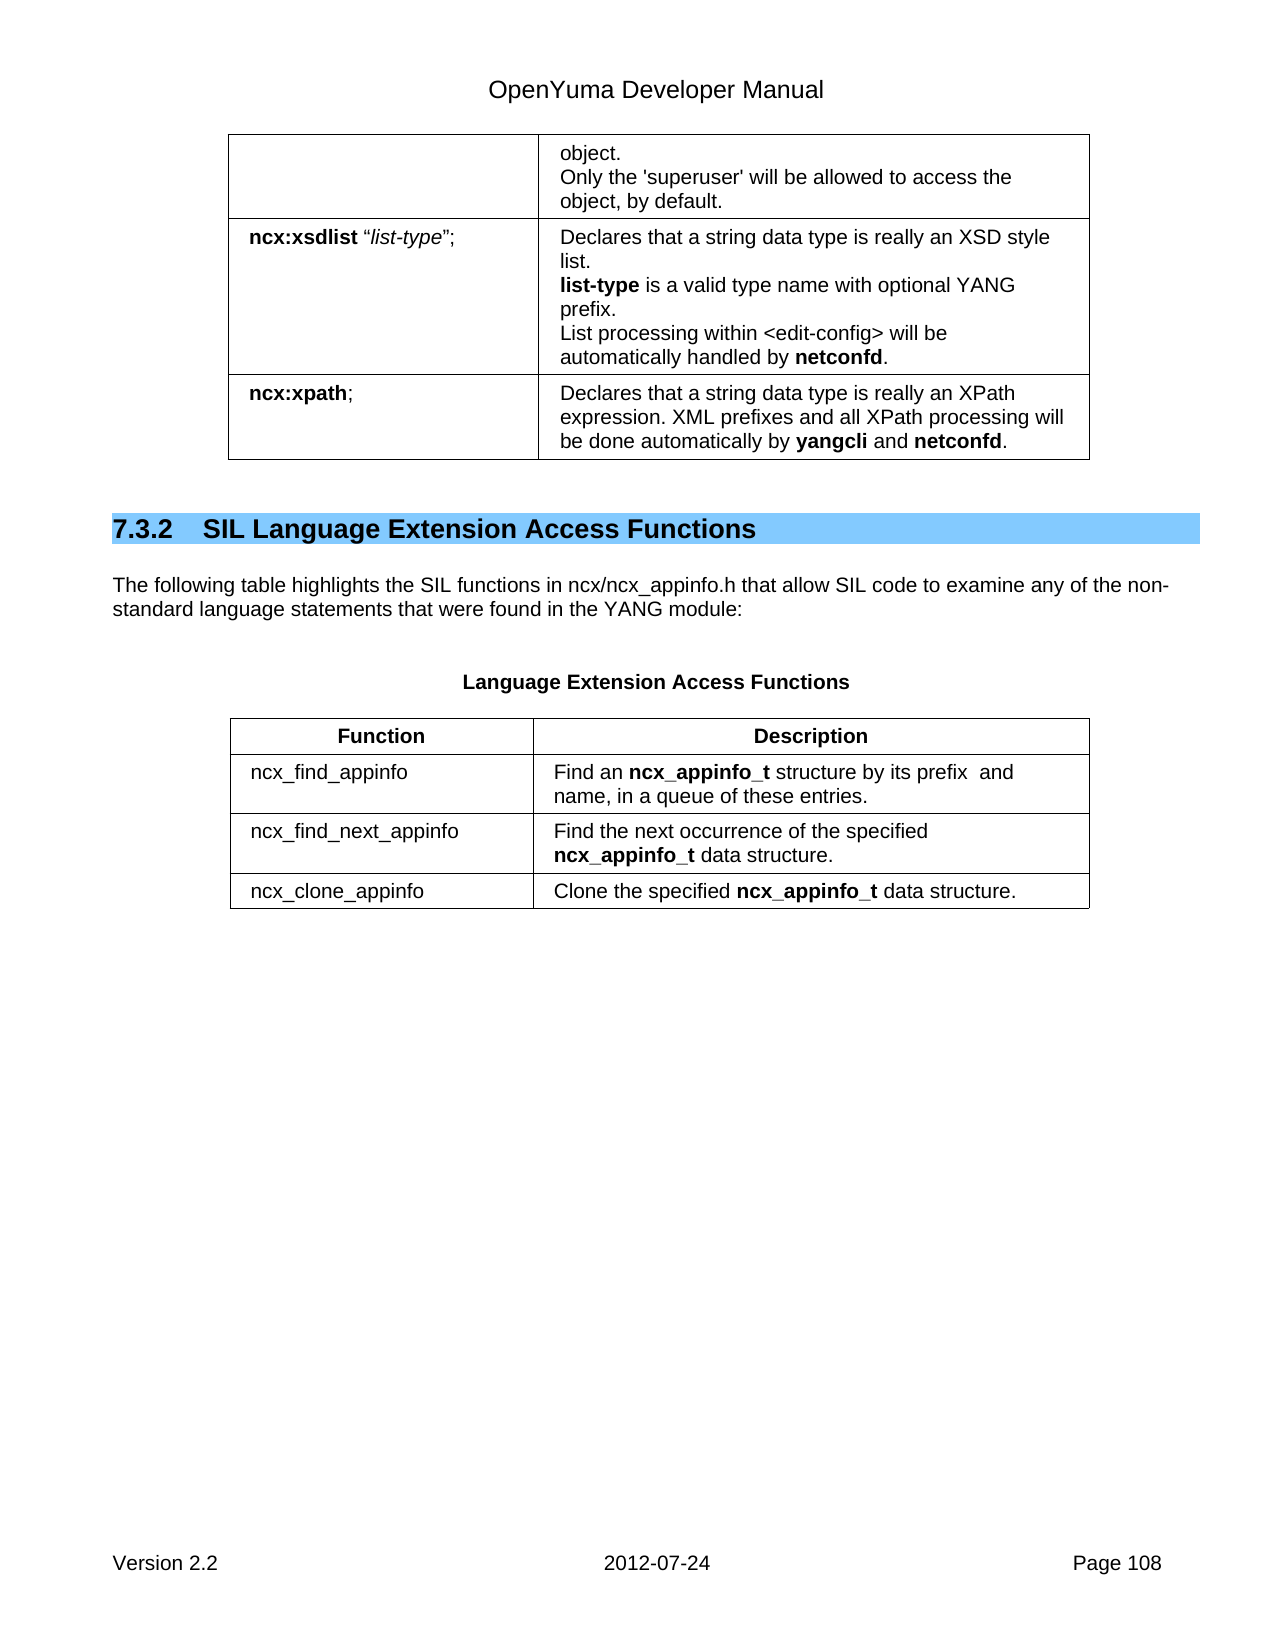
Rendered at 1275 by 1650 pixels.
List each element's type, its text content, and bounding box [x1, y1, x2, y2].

table_cell Clone the specified ncx_appinfo_t data structure. [534, 874, 1089, 908]
table_header Function [231, 719, 533, 754]
table_cell Declares that a string data type is really an XPath expression. XML prefixes and all XPath processing will be done automatically by yangcli and netconfd. [539, 375, 1089, 459]
table_header Description [534, 719, 1089, 754]
table_cell ncx_clone_appinfo [231, 874, 533, 908]
table_cell ncx_find_appinfo [231, 755, 533, 813]
table_cell [229, 135, 538, 218]
table_cell ncx:xpath; [229, 375, 538, 459]
subtitle Language Extension Access Functions [127, 670, 1185, 694]
subtitle SIL Language Extension Access Functions [112, 513, 1200, 544]
table_cell ncx:xsdlist “list-type”; [229, 219, 538, 374]
table_cell object. Only the 'superuser' will be allowed to access the object, by default. [539, 135, 1089, 218]
table_cell ncx_find_next_appinfo [231, 814, 533, 873]
table_cell Declares that a string data type is really an XSD style list. list-type is a valid type name with optional YANG prefix. List processing within <edit-config> will be automatically handled by netconfd. [539, 219, 1089, 374]
table_cell Find an ncx_appinfo_t structure by its prefix and name, in a queue of these entries. [534, 755, 1089, 813]
table_cell Find the next occurrence of the specified ncx_appinfo_t data structure. [534, 814, 1089, 873]
text The following table highlights the SIL functions in ncx/ncx_appinfo.h that allow SIL code to examine any of the non-standard language statements that were found in the YANG module: [112, 573, 1200, 621]
